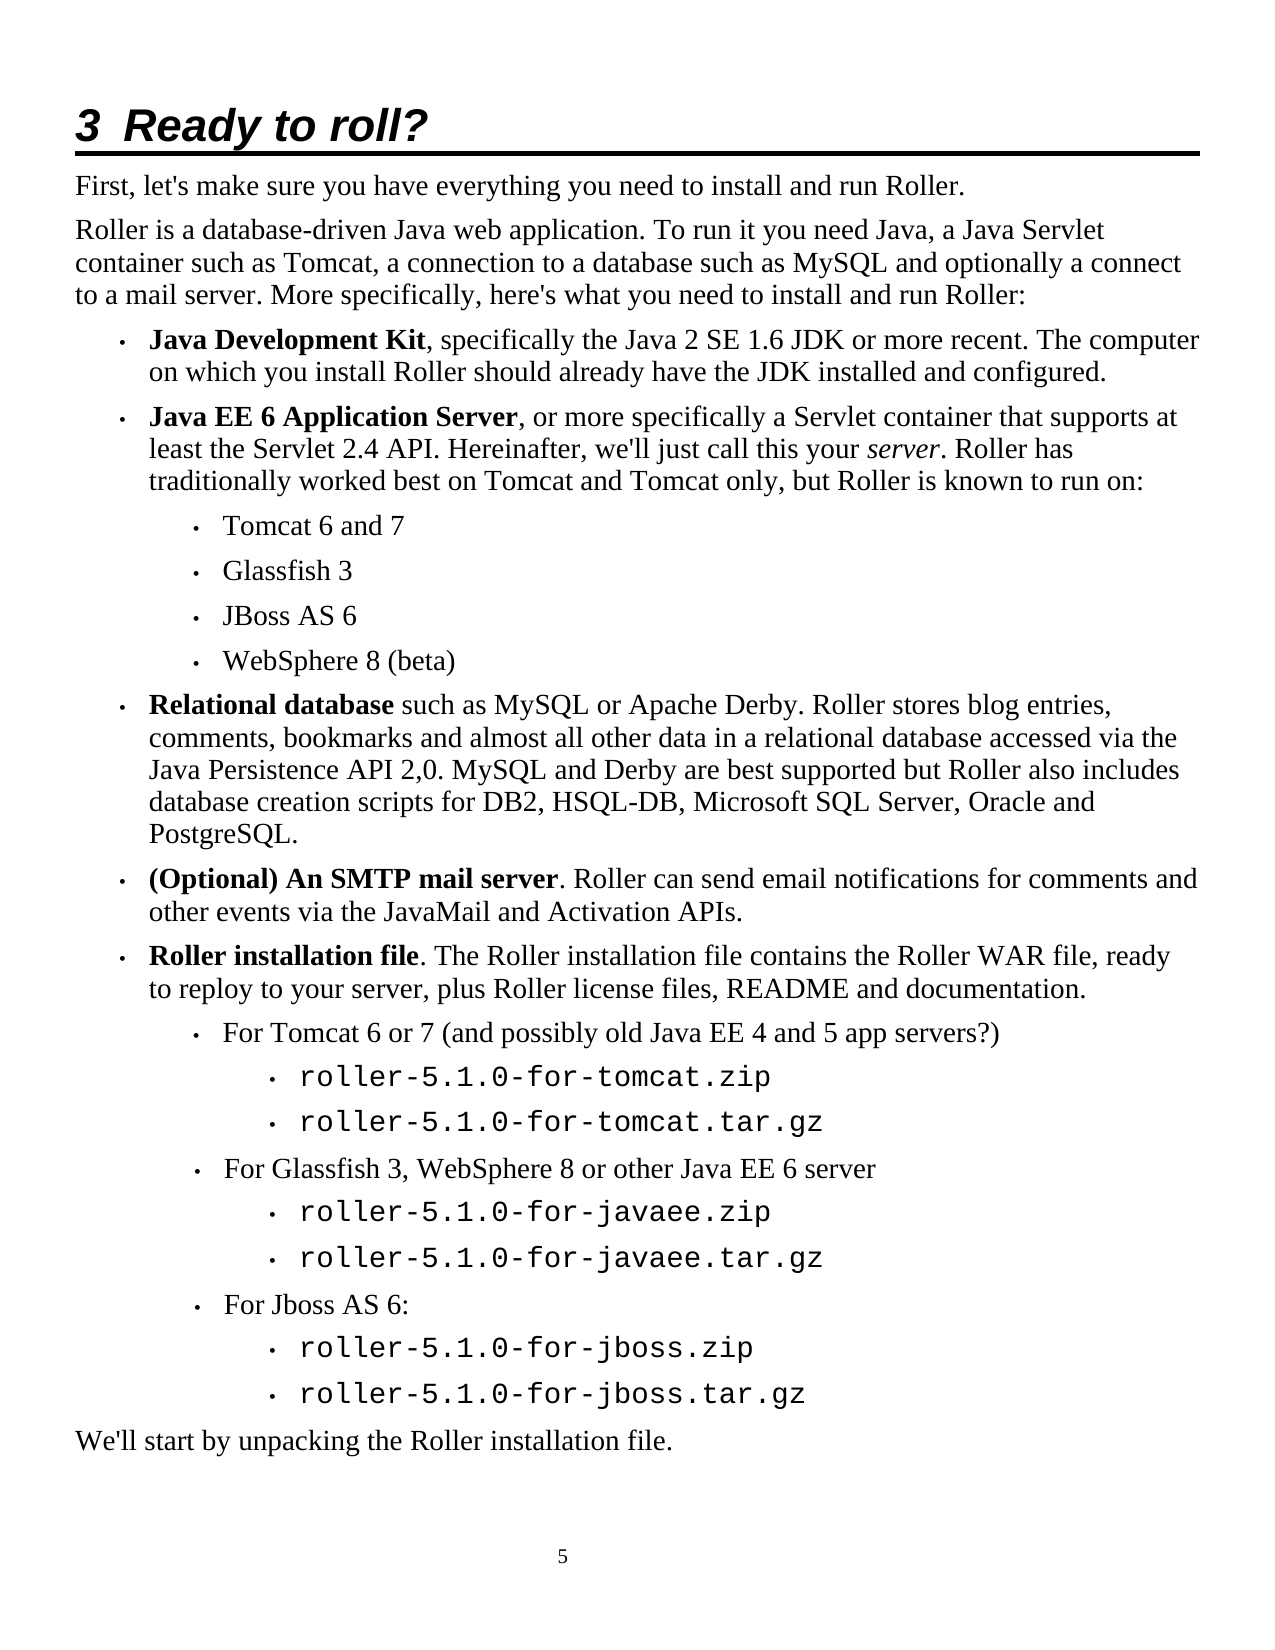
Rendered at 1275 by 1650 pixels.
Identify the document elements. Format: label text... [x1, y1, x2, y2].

text We'll start by unpacking the Roller installation file. [75, 1424, 1200, 1457]
list For Tomcat 6 or 7 (and possibly old Java EE 4 and 5 app servers?) [193, 1017, 1200, 1049]
list Tomcat 6 and 7 [193, 509, 1200, 542]
list Relational database such as MySQL or Apache Derby. Roller stores blog entries, comments, bookmarks and almost all other data in a relational database accessed via the Java Persistence API 2,0. MySQL and Derby are best supported but Roller also includes database creation scripts for DB2, HSQL-DB, Microsoft SQL Server, Oracle and PostgreSQL. [119, 689, 1200, 850]
list Roller installation file. The Roller installation file contains the Roller WAR file, ready to reploy to your server, plus Roller license files, README and documentation. [119, 940, 1200, 1004]
subtitle Ready to roll? [75, 100, 1200, 151]
list For Jboss AS 6: [194, 1288, 1200, 1321]
list Java Development Kit, specifically the Java 2 SE 1.6 JDK or more recent. The computer on which you install Roller should already have the JDK installed and configured. [119, 323, 1200, 388]
list (Optional) An SMTP mail server. Roller can send email notifications for comments and other events via the JavaMail and Activation APIs. [119, 863, 1200, 927]
list roller-5.1.0-for-tomcat.tar.gz [269, 1107, 1200, 1140]
list roller-5.1.0-for-javaee.tar.gz [269, 1243, 1200, 1276]
list WebSphere 8 (beta) [193, 644, 1200, 676]
list roller-5.1.0-for-jboss.zip [269, 1333, 1200, 1366]
list Glassfish 3 [193, 554, 1200, 587]
list JBoss AS 6 [193, 599, 1200, 631]
list roller-5.1.0-for-javaee.zip [269, 1197, 1200, 1231]
list For Glassfish 3, WebSphere 8 or other Java EE 6 server [194, 1153, 1200, 1185]
text Roller is a database-driven Java web application. To run it you need Java, a Java Servlet container such as Tomcat, a connection to a database such as MySQL and optionally a connect to a mail server. More specifically, here's what you need to install and run Roller: [75, 214, 1200, 311]
list roller-5.1.0-for-jboss.tar.gz [269, 1379, 1200, 1412]
list roller-5.1.0-for-tomcat.zip [269, 1062, 1200, 1095]
list Java EE 6 Application Server, or more specifically a Servlet container that supports at least the Servlet 2.4 API. Hereinafter, we'll just call this your server. Roller has traditionally worked best on Tomcat and Tomcat only, but Roller is known to run on: [119, 400, 1200, 497]
text First, let's make sure you have everything you need to install and run Roller. [75, 169, 1200, 201]
